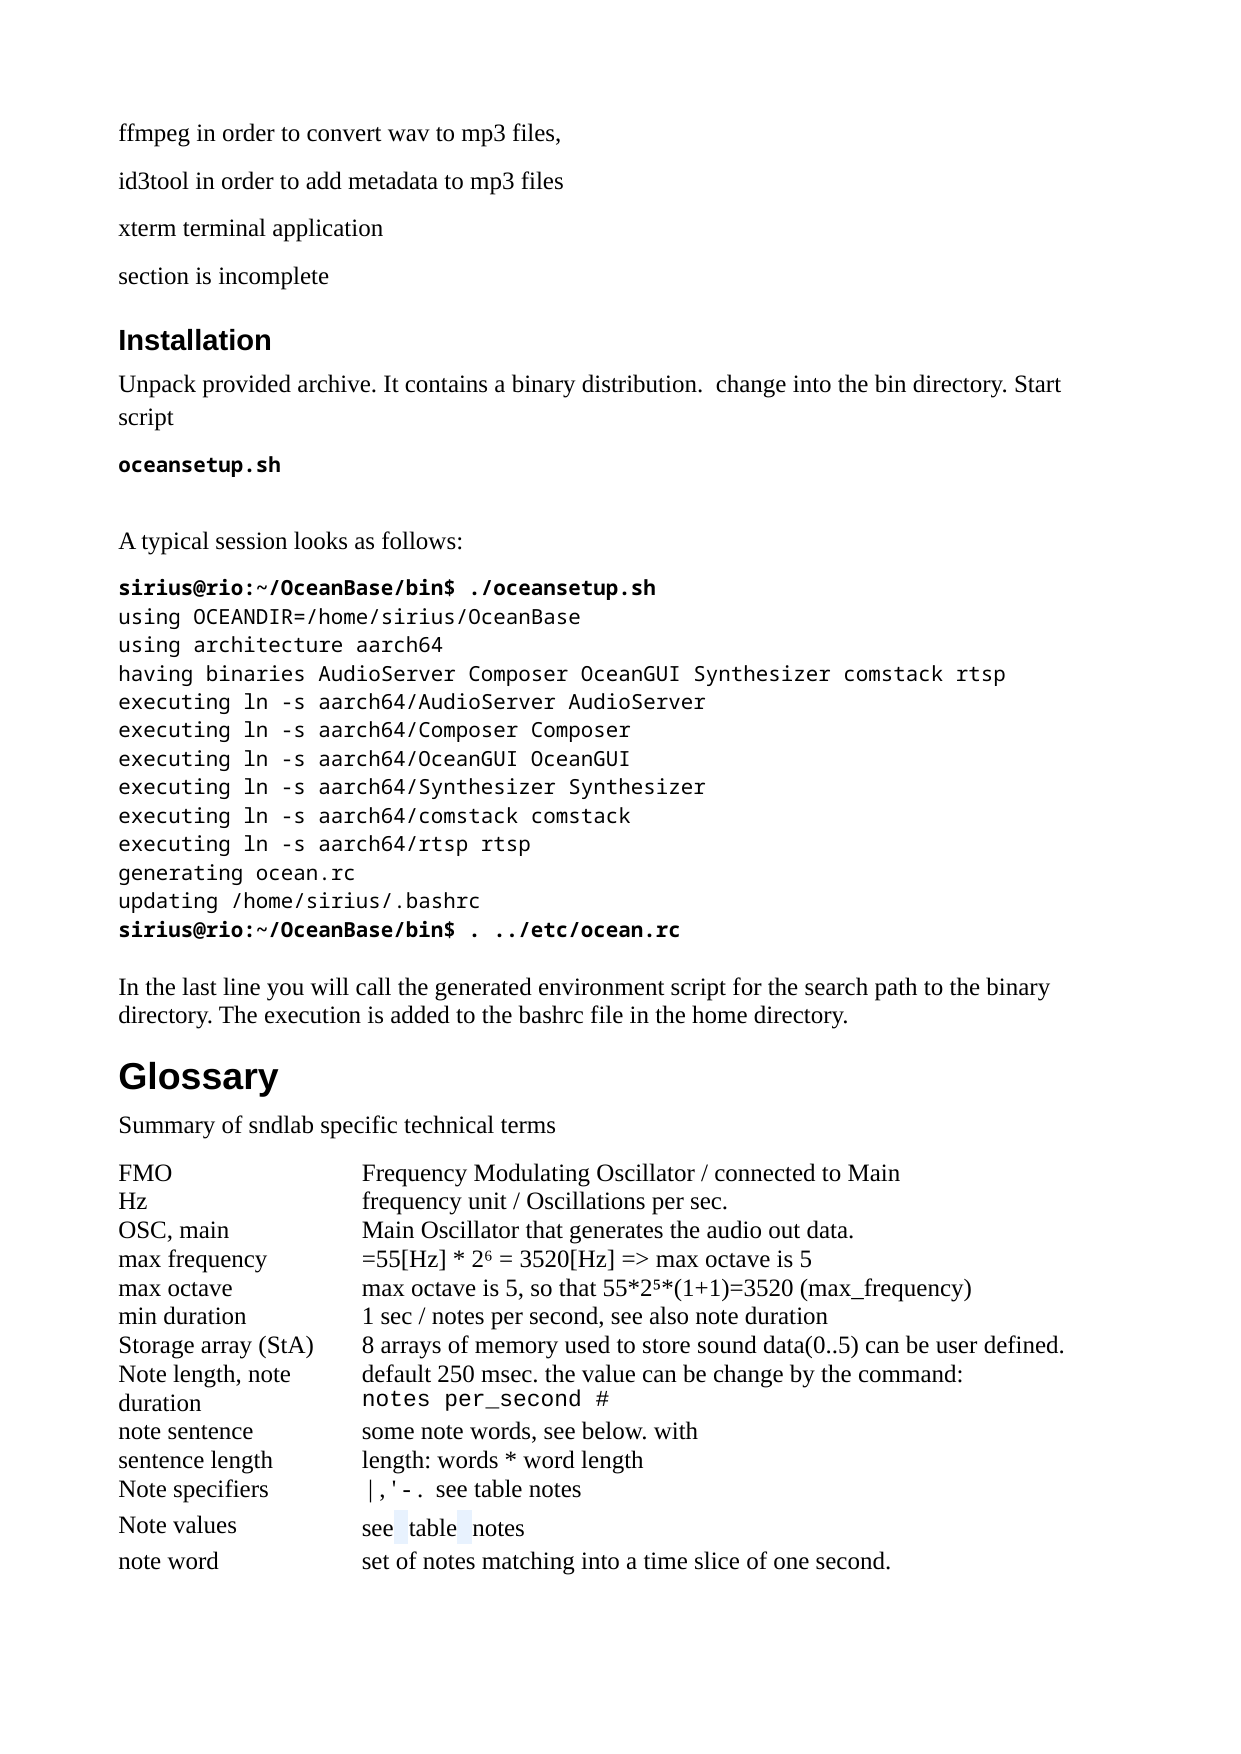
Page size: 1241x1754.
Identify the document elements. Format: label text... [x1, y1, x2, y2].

table_cell Note specifiers [118, 1474, 362, 1510]
table_cell set of notes matching into a time slice of one second. [362, 1546, 1122, 1578]
text In the last line you will call the generated environment script for the search path to the binary directory. The execution is added to the bashrc file in the home directory. [118, 972, 1122, 1029]
table_cell Storage array (StA) [118, 1330, 362, 1359]
text sirius@rio:~/OceanBase/bin$ ./oceansetup.sh [118, 573, 1122, 602]
text executing ln -s aarch64/comstack comstack [118, 801, 1122, 829]
table_cell frequency unit / Oscillations per sec. [362, 1186, 1122, 1215]
table_cell Note values [118, 1510, 362, 1546]
text Unpack provided archive. It contains a binary distribution. change into the bin directory. Start script [118, 369, 1122, 431]
table_cell max octave [118, 1273, 362, 1301]
table_cell Main Oscillator that generates the audio out data. [362, 1215, 1122, 1244]
table_header FMO [118, 1158, 362, 1186]
table_cell OSC, main [118, 1215, 362, 1244]
text executing ln -s aarch64/OceanGUI OceanGUI [118, 744, 1122, 772]
table_cell min duration [118, 1301, 362, 1330]
table_cell some note words, see below. with length: words * word length [362, 1416, 1122, 1474]
text sirius@rio:~/OceanBase/bin$ . ../etc/ocean.rc [118, 915, 1122, 943]
text executing ln -s aarch64/Synthesizer Synthesizer [118, 772, 1122, 801]
text generating ocean.rc [118, 858, 1122, 886]
table_cell | , ' - . see table notes [362, 1474, 1122, 1510]
table_cell Note length, note duration [118, 1359, 362, 1416]
text executing ln -s aarch64/AudioServer AudioServer [118, 687, 1122, 716]
table_cell ‪=55[Hz] * 2⁶ = 3520[Hz] => max octave is 5‬ [362, 1244, 1122, 1273]
subtitle Installation [118, 323, 1122, 357]
text using architecture aarch64 [118, 630, 1122, 659]
text having binaries AudioServer Composer OceanGUI Synthesizer comstack rtsp [118, 659, 1122, 687]
text id3tool in order to add metadata to mp3 files [118, 166, 1122, 194]
table_cell max frequency [118, 1244, 362, 1273]
text using OCEANDIR=/home/sirius/OceanBase [118, 602, 1122, 630]
text Summary of sndlab specific technical terms [118, 1110, 1122, 1139]
table_header Frequency Modulating Oscillator / connected to Main [362, 1158, 1122, 1186]
table_cell 1 sec / notes per second, see also note duration [362, 1301, 1122, 1330]
text oceansetup.sh [118, 450, 1122, 478]
table_cell see table notes [362, 1510, 1122, 1546]
text ffmpeg in order to convert wav to mp3 files, [118, 118, 1122, 147]
text xterm terminal application [118, 213, 1122, 242]
table_cell 8 arrays of memory used to store sound data(0..5) can be user defined. [362, 1330, 1122, 1359]
text section is incomplete [118, 261, 1122, 290]
table_cell max octave is 5‬, so that 55*2⁵*(1+1)=3520 (max_frequency) [362, 1273, 1122, 1301]
subtitle Glossary [118, 1054, 1122, 1097]
text A typical session looks as follows: [118, 526, 1122, 554]
table_cell default 250 msec. the value can be change by the command: notes per_second # [362, 1359, 1122, 1416]
text updating /home/sirius/.bashrc [118, 886, 1122, 915]
text executing ln -s aarch64/rtsp rtsp [118, 829, 1122, 858]
text executing ln -s aarch64/Composer Composer [118, 716, 1122, 744]
table_cell note sentence sentence length [118, 1416, 362, 1474]
table_cell note word [118, 1546, 362, 1578]
table_cell Hz [118, 1186, 362, 1215]
